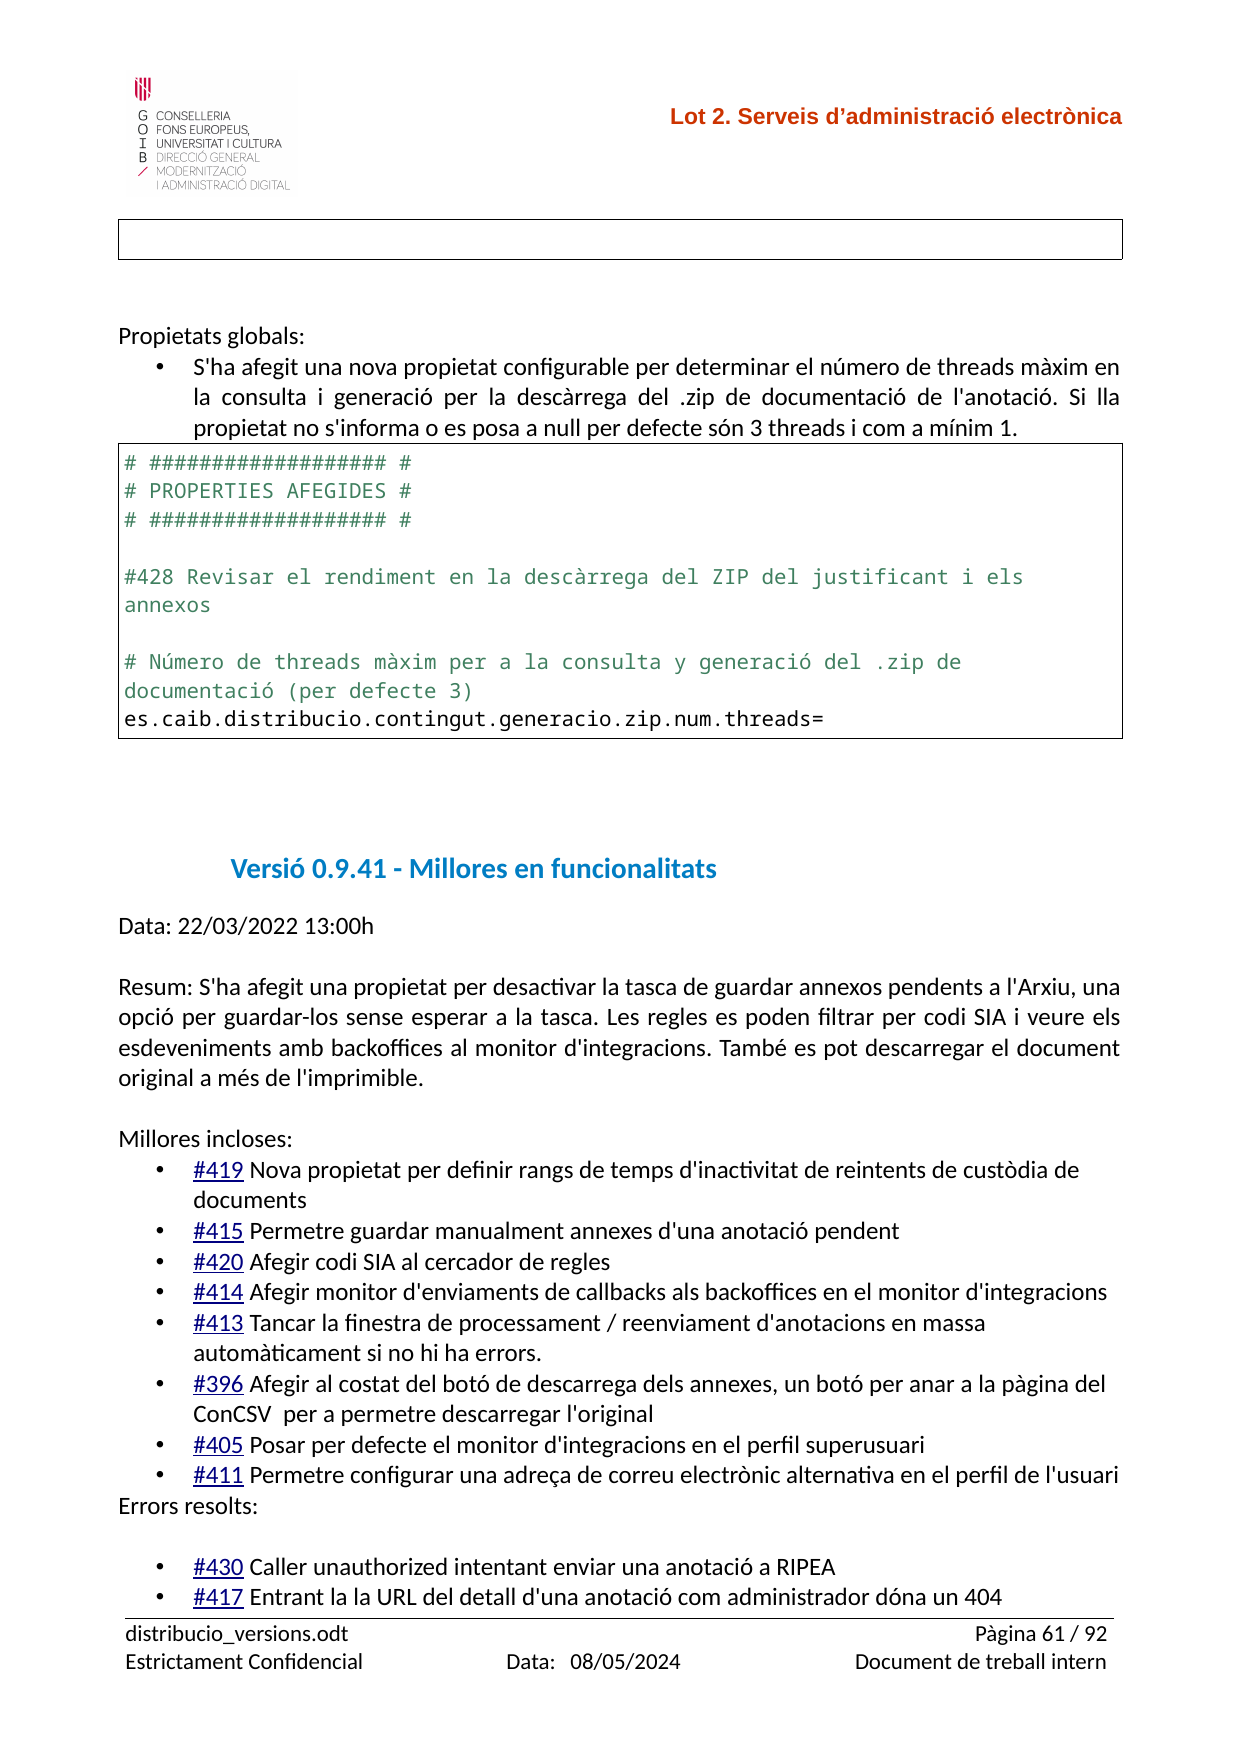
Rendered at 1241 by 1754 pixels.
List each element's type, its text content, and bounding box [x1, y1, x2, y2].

text Errors resolts: [118, 1490, 1122, 1520]
text Resum: S'ha afegit una propietat per desactivar la tasca de guardar annexos pendents a l'Arxiu, una opció per guardar-los sense esperar a la tasca. Les regles es poden filtrar per codi SIA i veure els esdeveniments amb backoffices al monitor d'integracions. També es pot descarregar el document original a més de l'imprimible. [118, 971, 1122, 1093]
list #417 Entrant la la URL del detall d'una anotació com administrador dóna un 404 [156, 1581, 1122, 1612]
list #415 Permetre guardar manualment annexes d'una anotació pendent [156, 1215, 1122, 1246]
text Millores incloses: [118, 1123, 1122, 1154]
list #430 Caller unauthorized intentant enviar una anotació a RIPEA [156, 1551, 1122, 1581]
subtitle Versió 0.9.41 - Millores en funcionalitats [153, 851, 1122, 886]
list #419 Nova propietat per definir rangs de temps d'inactivitat de reintents de custòdia de documents [156, 1154, 1122, 1215]
list #411 Permetre configurar una adreça de correu electrònic alternativa en el perfil de l'usuari [156, 1459, 1122, 1490]
list #414 Afegir monitor d'enviaments de callbacks als backoffices en el monitor d'integracions [156, 1276, 1122, 1307]
list #413 Tancar la finestra de processament / reenviament d'anotacions en massa automàticament si no hi ha errors. [156, 1307, 1122, 1368]
table_header # ################### # # PROPERTIES AFEGIDES # # ################### # #428 Revisar el rendiment en la descàrrega del ZIP del justificant i els annexos # Número de threads màxim per a la consulta y generació del .zip de documentació (per defecte 3) es.caib.distribucio.contingut.generacio.zip.num.threads= [119, 444, 1122, 738]
text Data: 22/03/2022 13:00h [118, 910, 1122, 940]
picture [126, 70, 299, 197]
table_header [119, 220, 1122, 259]
list #420 Afegir codi SIA al cercador de regles [156, 1246, 1122, 1276]
list #396 Afegir al costat del botó de descarrega dels annexes, un botó per anar a la pàgina del ConCSV per a permetre descarregar l'original [156, 1368, 1122, 1429]
text Propietats globals: [118, 320, 1122, 351]
list #405 Posar per defecte el monitor d'integracions en el perfil superusuari [156, 1429, 1122, 1459]
list S'ha afegit una nova propietat configurable per determinar el número de threads màxim en la consulta i generació per la descàrrega del .zip de documentació de l'anotació. Si lla propietat no s'informa o es posa a null per defecte són 3 threads i com a mínim 1. [156, 351, 1122, 442]
